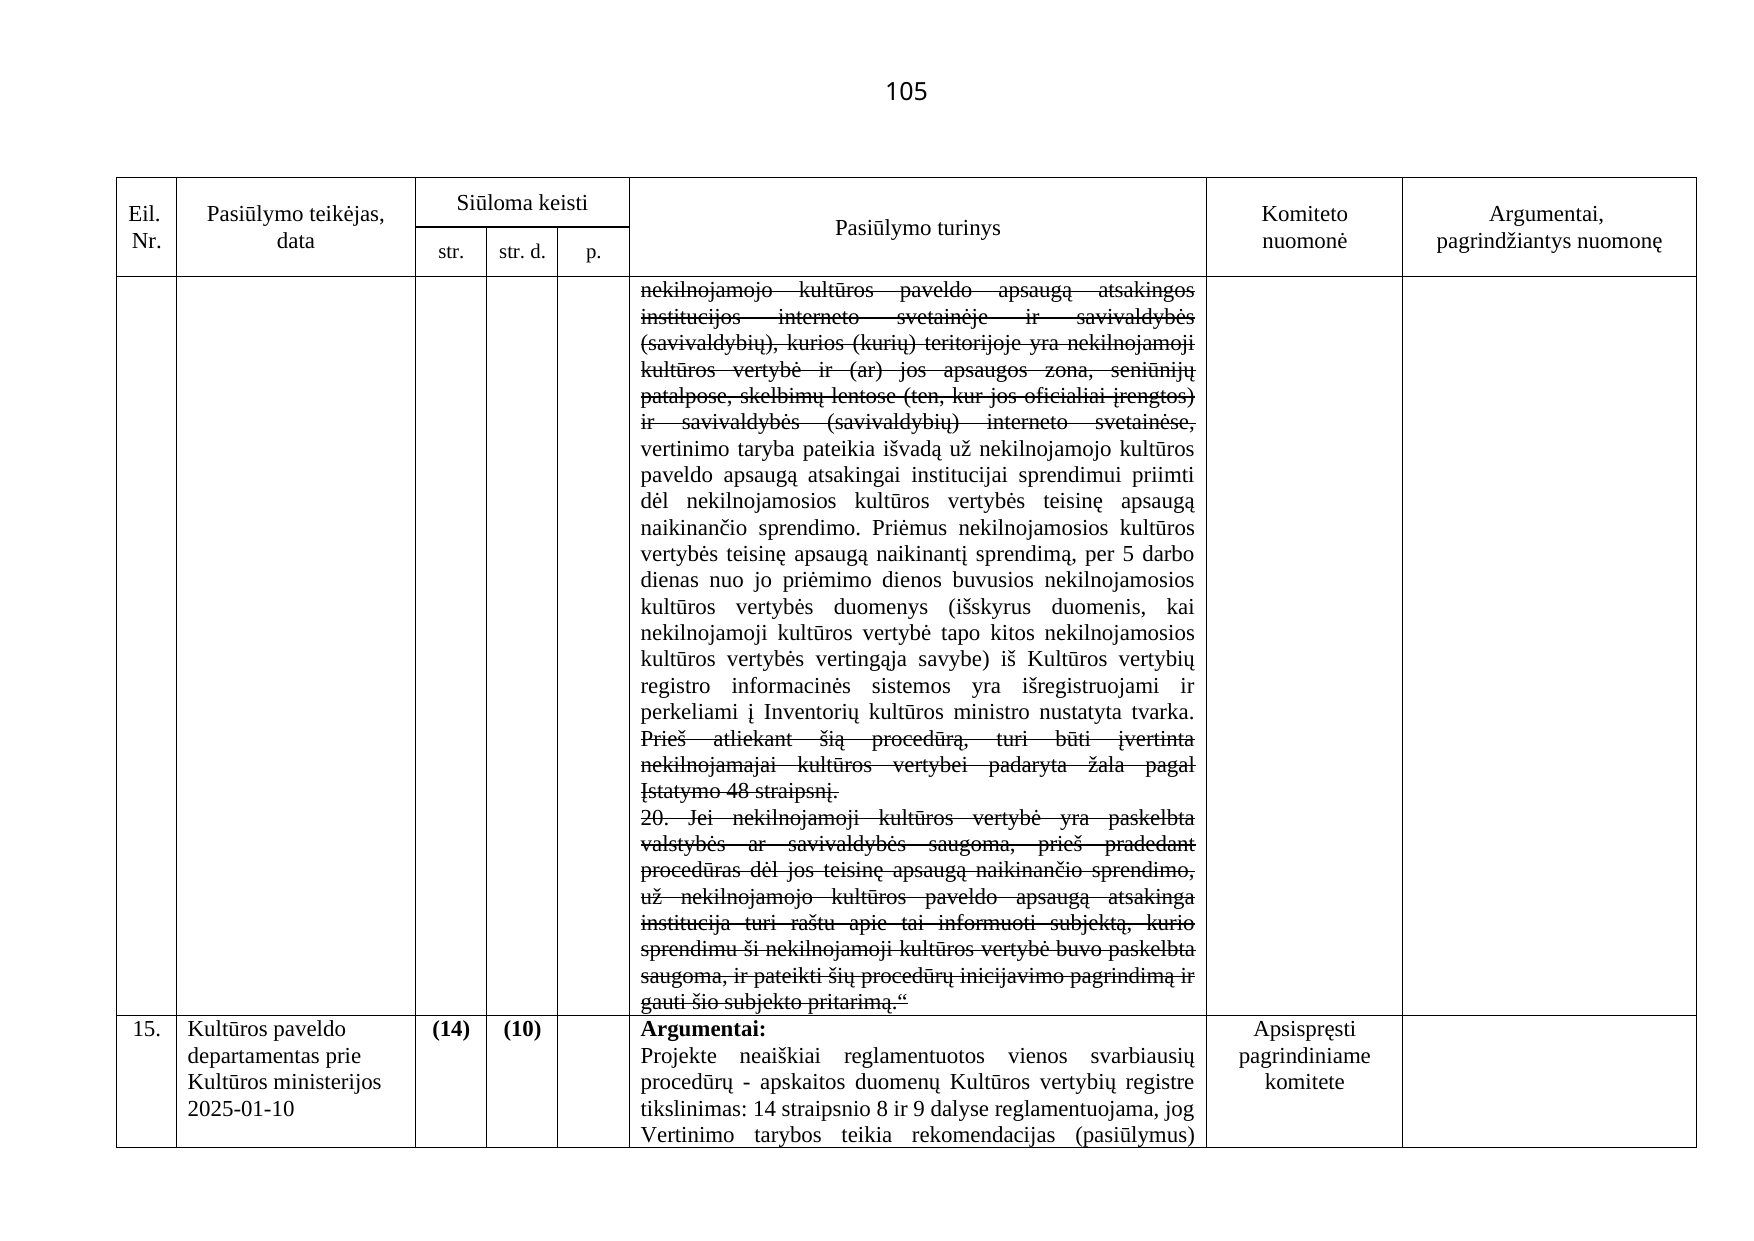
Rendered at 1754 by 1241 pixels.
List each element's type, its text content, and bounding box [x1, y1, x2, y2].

table_header Pasiūlymo teikėjas, data [177, 178, 415, 276]
table_cell p. [558, 228, 629, 276]
table_cell (10) [487, 1016, 557, 1147]
table_cell Apsispręsti pagrindiniame komitete [1207, 1016, 1402, 1147]
table_cell [558, 277, 629, 1014]
table_header Argumentai, pagrindžiantys nuomonę [1403, 178, 1696, 276]
table_cell nekilnojamojo kultūros paveldo apsaugą atsakingos institucijos interneto svetainėje ir savivaldybės (savivaldybių), kurios (kurių) teritorijoje yra nekilnojamoji kultūros vertybė ir (ar) jos apsaugos zona, seniūnijų patalpose, skelbimų lentose (ten, kur jos oficialiai įrengtos) ir savivaldybės (savivaldybių) interneto svetainėse, vertinimo taryba pateikia išvadą už nekilnojamojo kultūros paveldo apsaugą atsakingai institucijai sprendimui priimti dėl nekilnojamosios kultūros vertybės teisinę apsaugą naikinančio sprendimo. Priėmus nekilnojamosios kultūros vertybės teisinę apsaugą naikinantį sprendimą, per 5 darbo dienas nuo jo priėmimo dienos buvusios nekilnojamosios kultūros vertybės duomenys (išskyrus duomenis, kai nekilnojamoji kultūros vertybė tapo kitos nekilnojamosios kultūros vertybės vertingąja savybe) iš Kultūros vertybių registro informacinės sistemos yra išregistruojami ir perkeliami į Inventorių kultūros ministro nustatyta tvarka. Prieš atliekant šią procedūrą, turi būti įvertinta nekilnojamajai kultūros vertybei padaryta žala pagal Įstatymo 48 straipsnį. 20. Jei nekilnojamoji kultūros vertybė yra paskelbta valstybės ar savivaldybės saugoma, prieš pradedant procedūras dėl jos teisinę apsaugą naikinančio sprendimo, už nekilnojamojo kultūros paveldo apsaugą atsakinga institucija turi raštu apie tai informuoti subjektą, kurio sprendimu ši nekilnojamoji kultūros vertybė buvo paskelbta saugoma, ir pateikti šių procedūrų inicijavimo pagrindimą ir gauti šio subjekto pritarimą.“ [630, 277, 1206, 1014]
table_cell str. d. [487, 228, 557, 276]
table_cell 15. [117, 1016, 176, 1147]
table_cell [416, 277, 486, 1014]
table_cell [558, 1016, 629, 1147]
table_cell [177, 277, 415, 1014]
table_cell [487, 277, 557, 1014]
table_cell [117, 277, 176, 1014]
table_cell [1403, 1016, 1696, 1147]
table_cell str. [416, 228, 486, 276]
table_cell [1207, 277, 1402, 1014]
table_cell Kultūros paveldo departamentas prie Kultūros ministerijos 2025-01-10 [177, 1016, 415, 1147]
table_header Komiteto nuomonė [1207, 178, 1402, 276]
table_cell [1403, 277, 1696, 1014]
table_header Pasiūlymo turinys [630, 178, 1206, 276]
table_header Siūloma keisti [416, 178, 629, 226]
table_cell Argumentai: Projekte neaiškiai reglamentuotos vienos svarbiausių procedūrų - apskaitos duomenų Kultūros vertybių registre tikslinimas: 14 straipsnio 8 ir 9 dalyse reglamentuojama, jog Vertinimo tarybos teikia rekomendacijas (pasiūlymus) [630, 1016, 1206, 1147]
table_header Eil. Nr. [117, 178, 176, 276]
table_cell (14) [416, 1016, 486, 1147]
